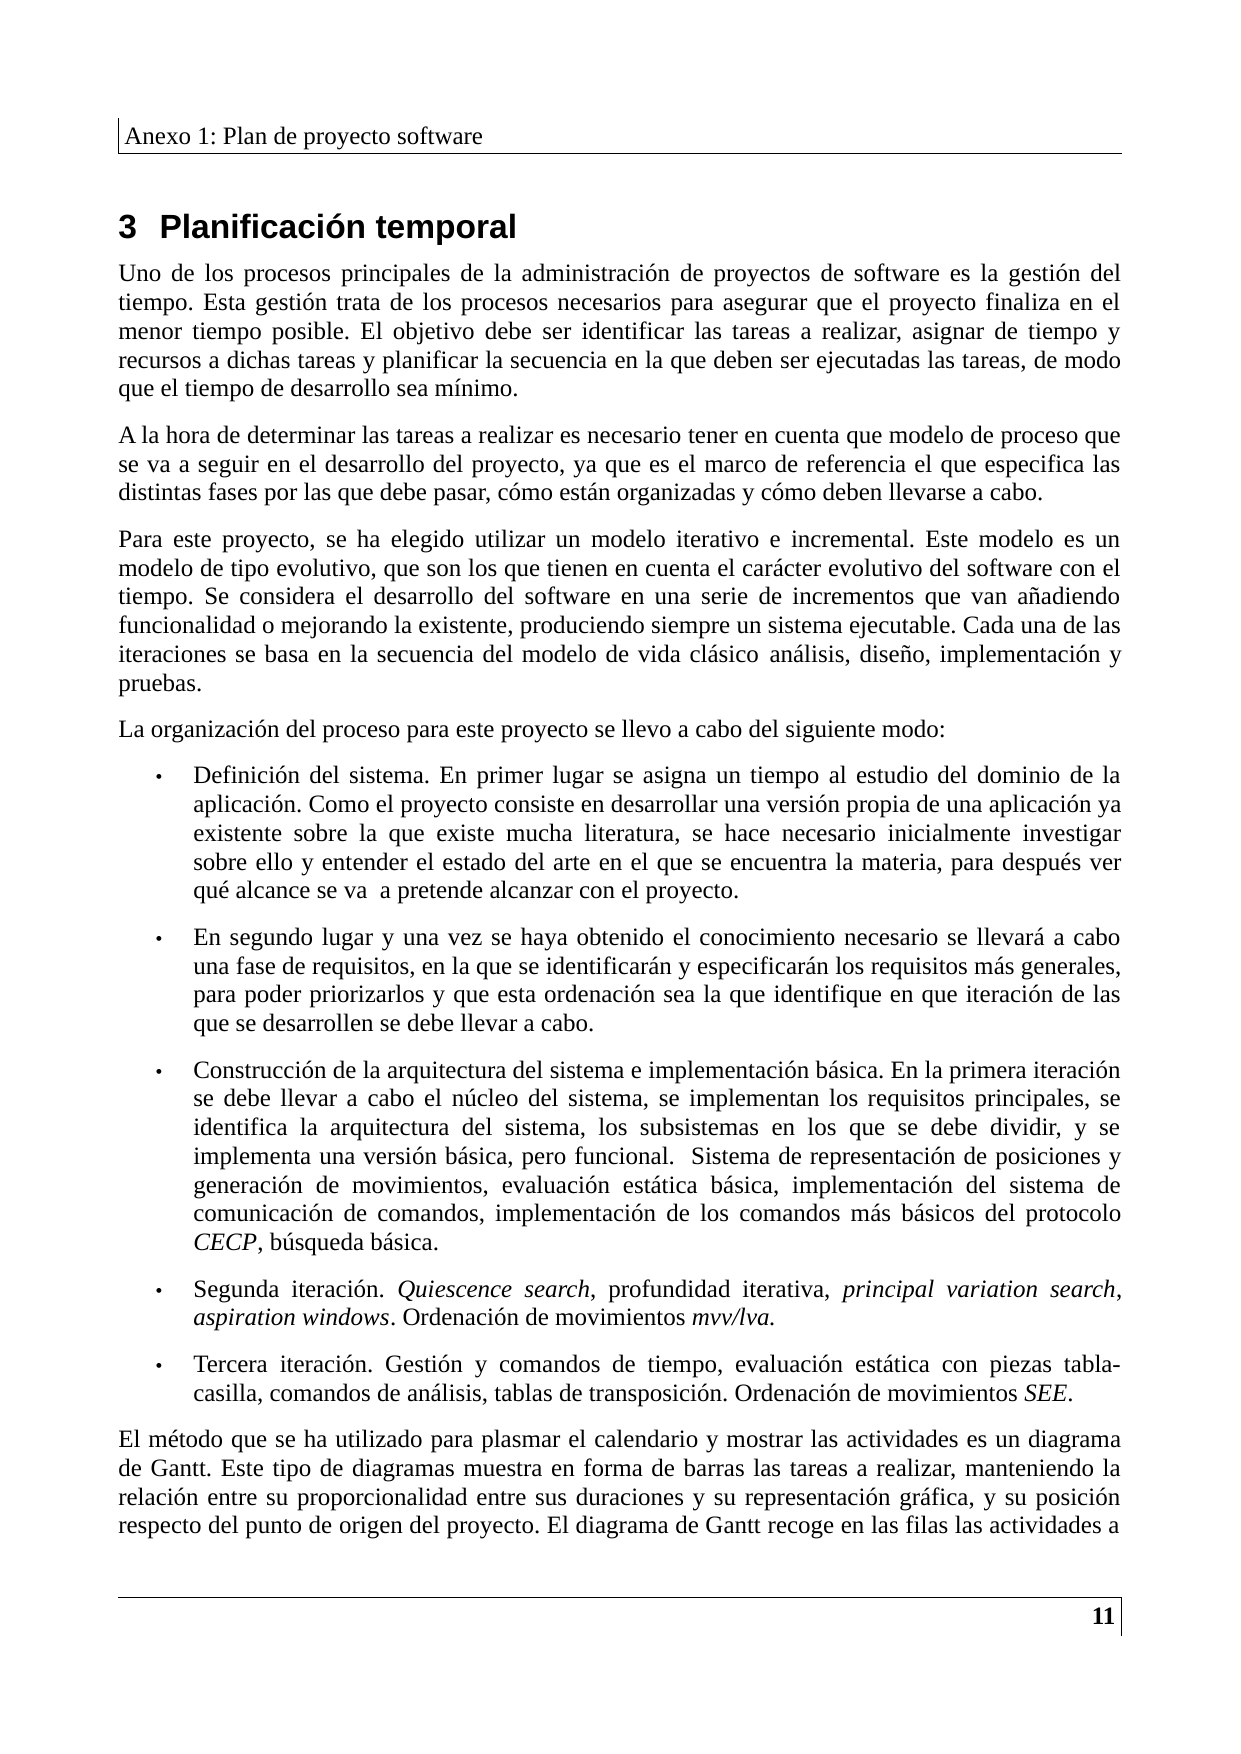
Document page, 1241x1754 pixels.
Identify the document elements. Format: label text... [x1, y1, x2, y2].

list Tercera iteración. Gestión y comandos de tiempo, evaluación estática con piezas tabla-casilla, comandos de análisis, tablas de transposición. Ordenación de movimientos SEE. [156, 1349, 1122, 1406]
subtitle Planificación temporal [118, 207, 1122, 246]
list Construcción de la arquitectura del sistema e implementación básica. En la primera iteración se debe llevar a cabo el núcleo del sistema, se implementan los requisitos principales, se identifica la arquitectura del sistema, los subsistemas en los que se debe dividir, y se implementa una versión básica, pero funcional. Sistema de representación de posiciones y generación de movimientos, evaluación estática básica, implementación del sistema de comunicación de comandos, implementación de los comandos más básicos del protocolo CECP, búsqueda básica. [156, 1055, 1122, 1256]
list Segunda iteración. Quiescence search, profundidad iterativa, principal variation search, aspiration windows. Ordenación de movimientos mvv/lva. [156, 1274, 1122, 1331]
text La organización del proceso para este proyecto se llevo a cabo del siguiente modo: [118, 714, 1122, 743]
text A la hora de determinar las tareas a realizar es necesario tener en cuenta que modelo de proceso que se va a seguir en el desarrollo del proyecto, ya que es el marco de referencia el que especifica las distintas fases por las que debe pasar, cómo están organizadas y cómo deben llevarse a cabo. [118, 420, 1122, 506]
text El método que se ha utilizado para plasmar el calendario y mostrar las actividades es un diagrama de Gantt. Este tipo de diagramas muestra en forma de barras las tareas a realizar, manteniendo la relación entre su proporcionalidad entre sus duraciones y su representación gráfica, y su posición respecto del punto de origen del proyecto. El diagrama de Gantt recoge en las filas las actividades a [118, 1424, 1122, 1539]
text Uno de los procesos principales de la administración de proyectos de software es la gestión del tiempo. Esta gestión trata de los procesos necesarios para asegurar que el proyecto finaliza en el menor tiempo posible. El objetivo debe ser identificar las tareas a realizar, asignar de tiempo y recursos a dichas tareas y planificar la secuencia en la que deben ser ejecutadas las tareas, de modo que el tiempo de desarrollo sea mínimo. [118, 258, 1122, 402]
list Definición del sistema. En primer lugar se asigna un tiempo al estudio del dominio de la aplicación. Como el proyecto consiste en desarrollar una versión propia de una aplicación ya existente sobre la que existe mucha literatura, se hace necesario inicialmente investigar sobre ello y entender el estado del arte en el que se encuentra la materia, para después ver qué alcance se va a pretende alcanzar con el proyecto. [156, 761, 1122, 904]
list En segundo lugar y una vez se haya obtenido el conocimiento necesario se llevará a cabo una fase de requisitos, en la que se identificarán y especificarán los requisitos más generales, para poder priorizarlos y que esta ordenación sea la que identifique en que iteración de las que se desarrollen se debe llevar a cabo. [156, 922, 1122, 1037]
text Para este proyecto, se ha elegido utilizar un modelo iterativo e incremental. Este modelo es un modelo de tipo evolutivo, que son los que tienen en cuenta el carácter evolutivo del software con el tiempo. Se considera el desarrollo del software en una serie de incrementos que van añadiendo funcionalidad o mejorando la existente, produciendo siempre un sistema ejecutable. Cada una de las iteraciones se basa en la secuencia del modelo de vida clásico análisis, diseño, implementación y pruebas. [118, 524, 1122, 696]
